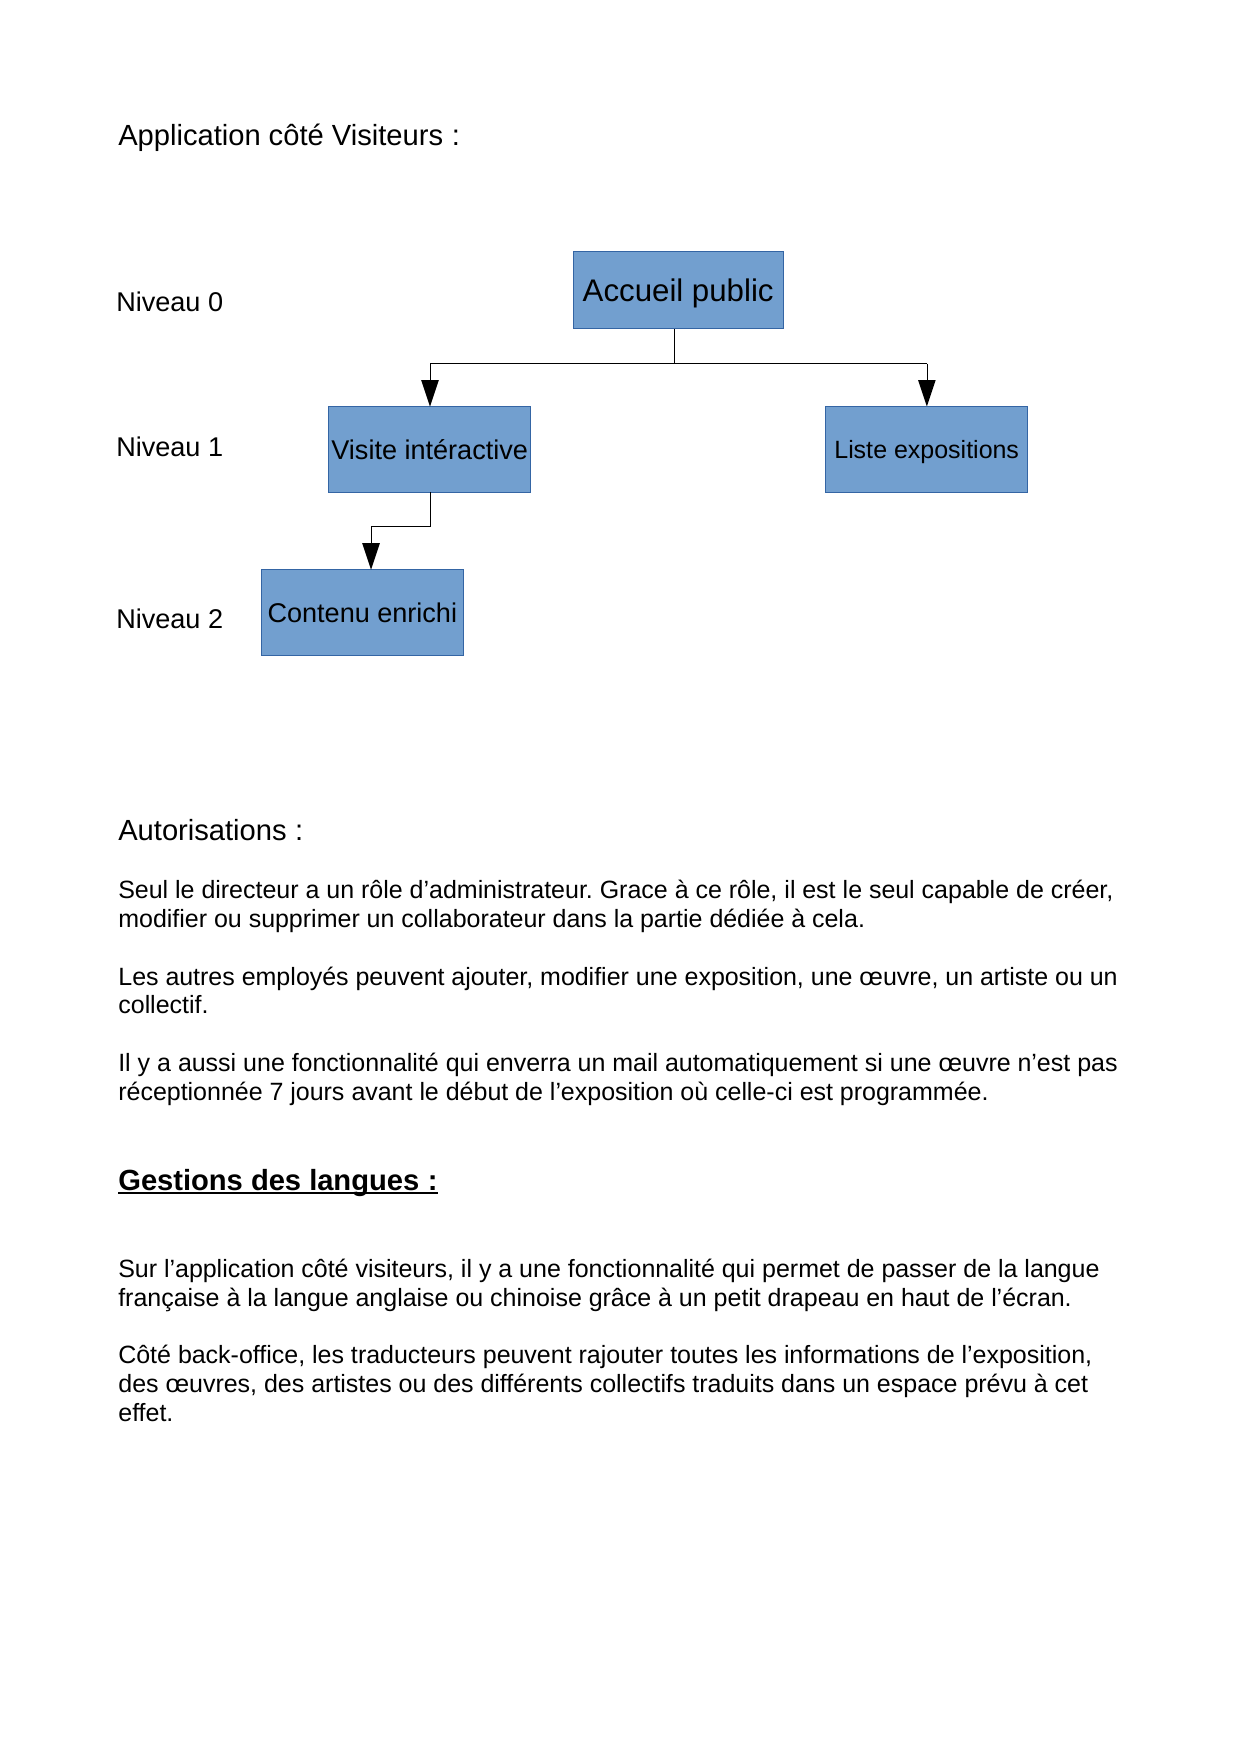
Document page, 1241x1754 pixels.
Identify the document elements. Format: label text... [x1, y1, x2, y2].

text Il y a aussi une fonctionnalité qui enverra un mail automatiquement si une œuvre n’est pas réceptionnée 7 jours avant le début de l’exposition où celle-ci est programmée. [118, 1048, 1122, 1105]
text Sur l’application côté visiteurs, il y a une fonctionnalité qui permet de passer de la langue française à la langue anglaise ou chinoise grâce à un petit drapeau en haut de l’écran. [118, 1254, 1122, 1311]
text Côté back-office, les traducteurs peuvent rajouter toutes les informations de l’exposition, des œuvres, des artistes ou des différents collectifs traduits dans un espace prévu à cet effet. [118, 1340, 1122, 1426]
text Autorisations : [118, 813, 1122, 846]
text Gestions des langues : [118, 1163, 1122, 1196]
text Application côté Visiteurs : [118, 118, 1122, 152]
text Les autres employés peuvent ajouter, modifier une exposition, une œuvre, un artiste ou un collectif. [118, 961, 1122, 1019]
text Seul le directeur a un rôle d’administrateur. Grace à ce rôle, il est le seul capable de créer, modifier ou supprimer un collaborateur dans la partie dédiée à cela. [118, 875, 1122, 933]
